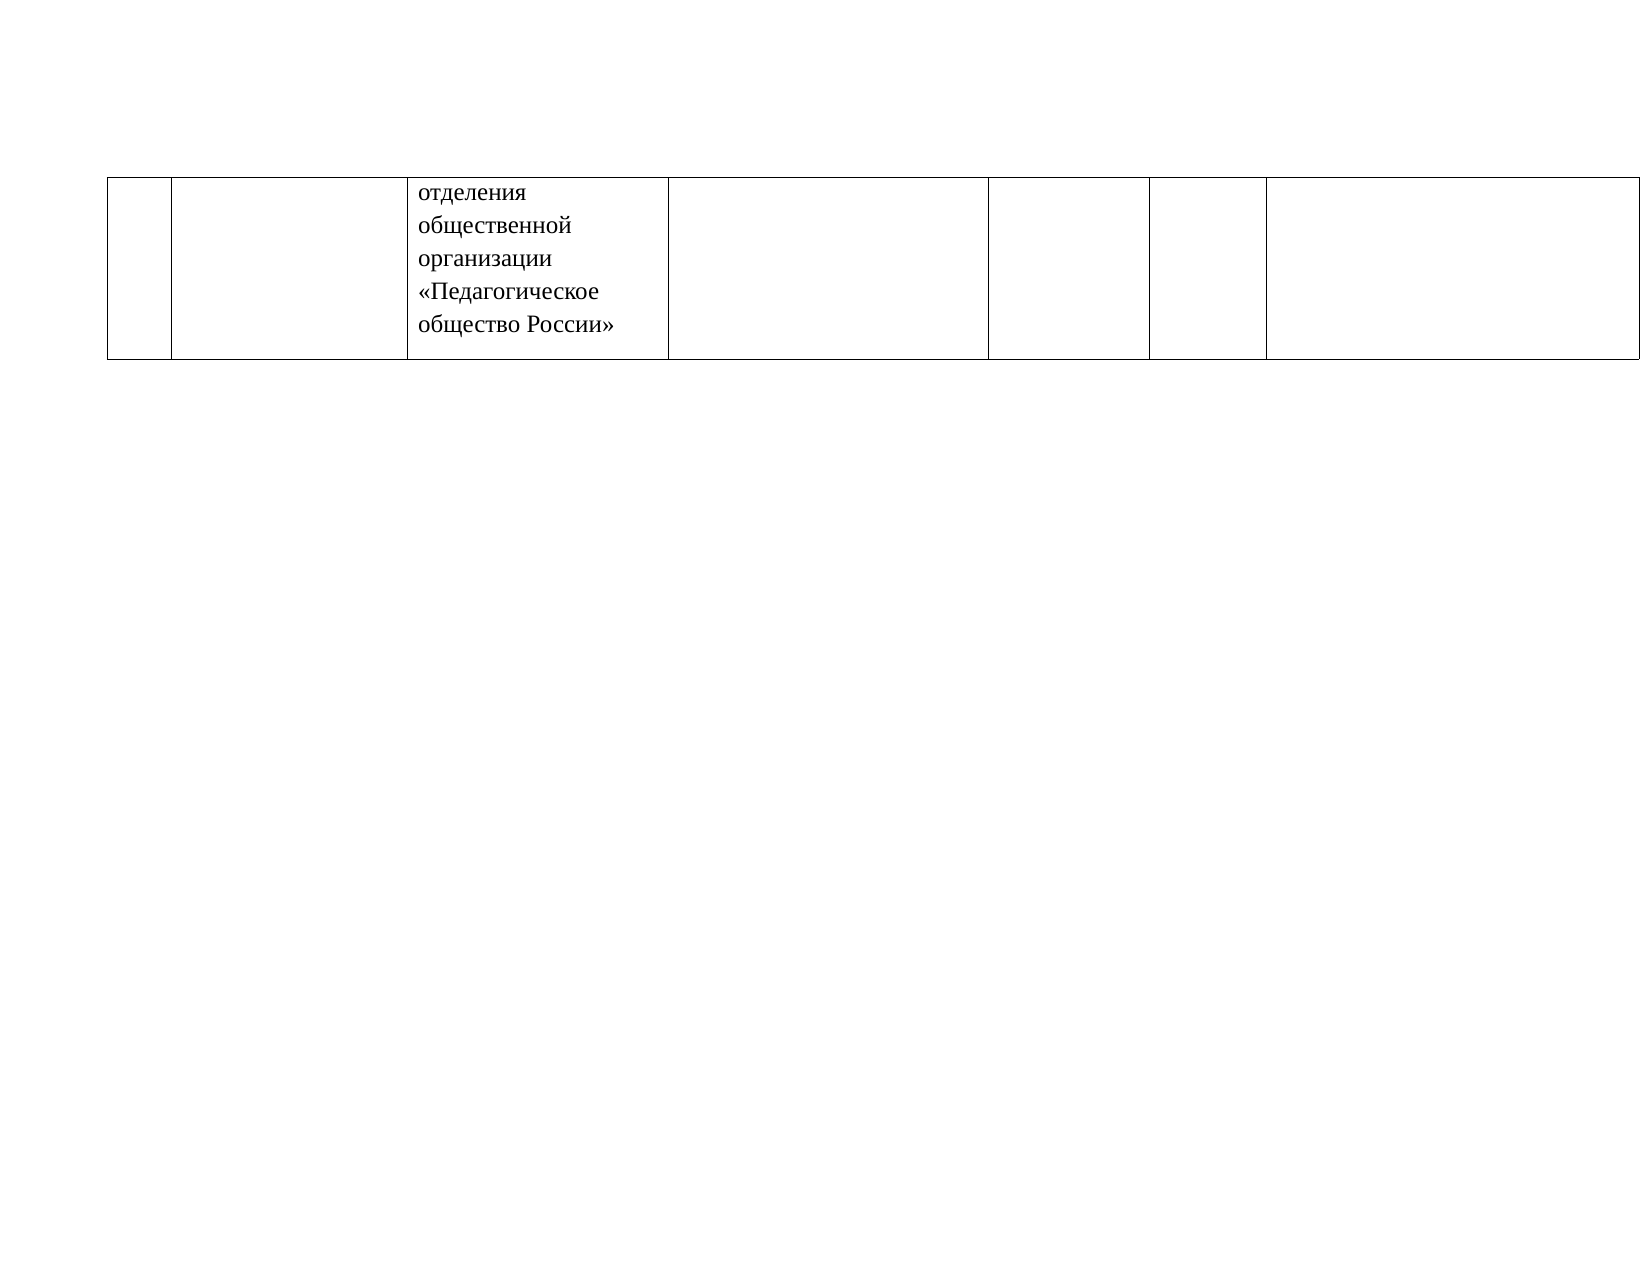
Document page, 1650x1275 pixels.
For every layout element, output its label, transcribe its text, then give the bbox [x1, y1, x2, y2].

table_cell [989, 178, 1149, 359]
table_cell отделения общественной организации «Педагогическое общество России» [408, 178, 668, 359]
table_cell [108, 178, 171, 359]
table_cell [172, 178, 407, 359]
table_cell [669, 178, 988, 359]
table_cell [1150, 178, 1266, 359]
table_cell [1267, 178, 1639, 359]
